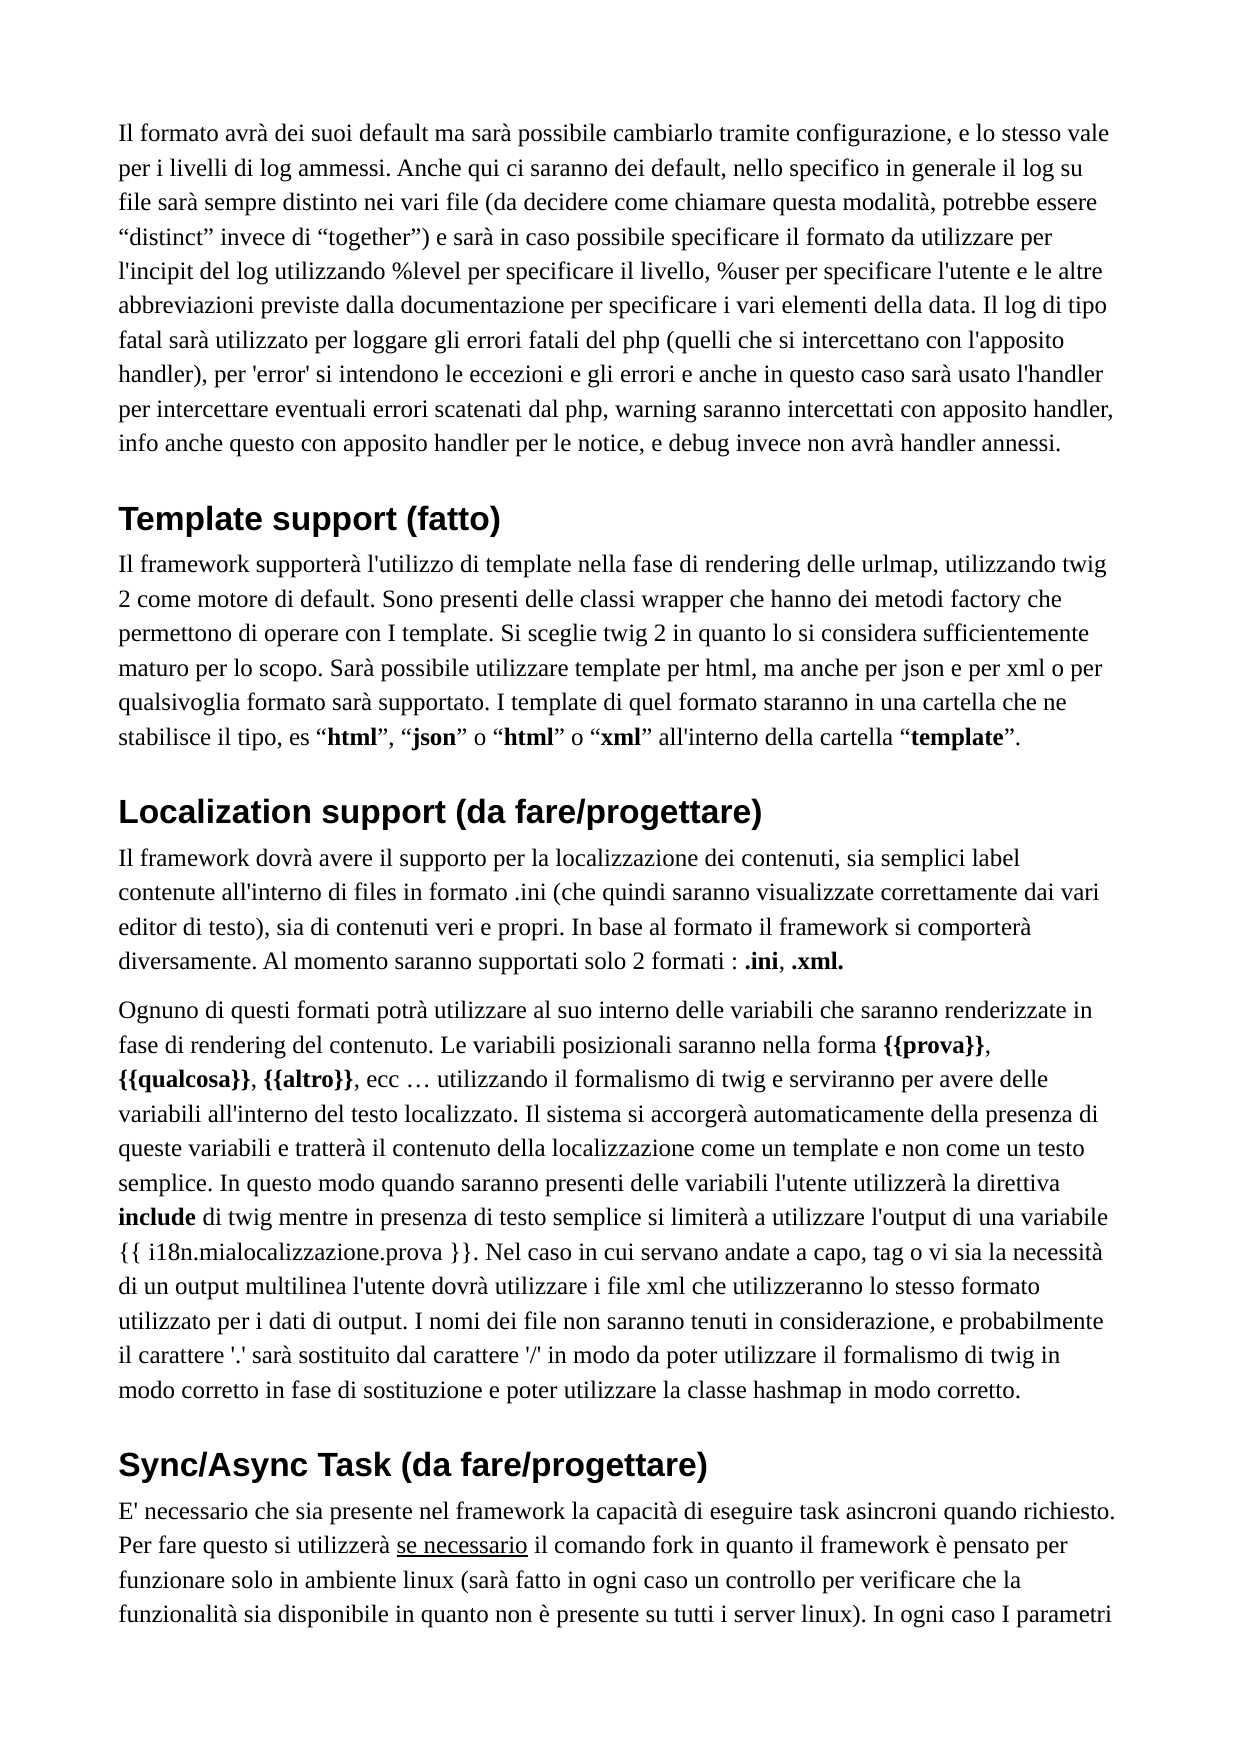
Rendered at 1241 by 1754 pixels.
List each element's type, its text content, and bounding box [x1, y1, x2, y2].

text Il framework dovrà avere il supporto per la localizzazione dei contenuti, sia semplici label contenute all'interno di files in formato .ini (che quindi saranno visualizzate correttamente dai vari editor di testo), sia di contenuti veri e propri. In base al formato il framework si comporterà diversamente. Al momento saranno supportati solo 2 formati : .ini, .xml. [118, 843, 1122, 975]
text E' necessario che sia presente nel framework la capacità di eseguire task asincroni quando richiesto. Per fare questo si utilizzerà se necessario il comando fork in quanto il framework è pensato per funzionare solo in ambiente linux (sarà fatto in ogni caso un controllo per verificare che la funzionalità sia disponibile in quanto non è presente su tutti i server linux). In ogni caso I parametri [118, 1496, 1122, 1628]
text Il formato avrà dei suoi default ma sarà possibile cambiarlo tramite configurazione, e lo stesso vale per i livelli di log ammessi. Anche qui ci saranno dei default, nello specifico in generale il log su file sarà sempre distinto nei vari file (da decidere come chiamare questa modalità, potrebbe essere “distinct” invece di “together”) e sarà in caso possibile specificare il formato da utilizzare per l'incipit del log utilizzando %level per specificare il livello, %user per specificare l'utente e le altre abbreviazioni previste dalla documentazione per specificare i vari elementi della data. Il log di tipo fatal sarà utilizzato per loggare gli errori fatali del php (quelli che si intercettano con l'apposito handler), per 'error' si intendono le eccezioni e gli errori e anche in questo caso sarà usato l'handler per intercettare eventuali errori scatenati dal php, warning saranno intercettati con apposito handler, info anche questo con apposito handler per le notice, e debug invece non avrà handler annessi. [118, 118, 1122, 457]
text Ognuno di questi formati potrà utilizzare al suo interno delle variabili che saranno renderizzate in fase di rendering del contenuto. Le variabili posizionali saranno nella forma {{prova}}, {{qualcosa}}, {{altro}}, ecc … utilizzando il formalismo di twig e serviranno per avere delle variabili all'interno del testo localizzato. Il sistema si accorgerà automaticamente della presenza di queste variabili e tratterà il contenuto della localizzazione come un template e non come un testo semplice. In questo modo quando saranno presenti delle variabili l'utente utilizzerà la direttiva include di twig mentre in presenza di testo semplice si limiterà a utilizzare l'output di una variabile {{ i18n.mialocalizzazione.prova }}. Nel caso in cui servano andate a capo, tag o vi sia la necessità di un output multilinea l'utente dovrà utilizzare i file xml che utilizzeranno lo stesso formato utilizzato per i dati di output. I nomi dei file non saranno tenuti in considerazione, e probabilmente il carattere '.' sarà sostituito dal carattere '/' in modo da poter utilizzare il formalismo di twig in modo corretto in fase di sostituzione e poter utilizzare la classe hashmap in modo corretto. [118, 995, 1122, 1403]
subtitle Sync/Async Task (da fare/progettare) [118, 1444, 1122, 1483]
text Il framework supporterà l'utilizzo di template nella fase di rendering delle urlmap, utilizzando twig 2 come motore di default. Sono presenti delle classi wrapper che hanno dei metodi factory che permettono di operare con I template. Si sceglie twig 2 in quanto lo si considera sufficientemente maturo per lo scopo. Sarà possibile utilizzare template per html, ma anche per json e per xml o per qualsivoglia formato sarà supportato. I template di quel formato staranno in una cartella che ne stabilisce il tipo, es “html”, “json” o “html” o “xml” all'interno della cartella “template”. [118, 549, 1122, 751]
subtitle Template support (fatto) [118, 498, 1122, 537]
subtitle Localization support (da fare/progettare) [118, 792, 1122, 830]
